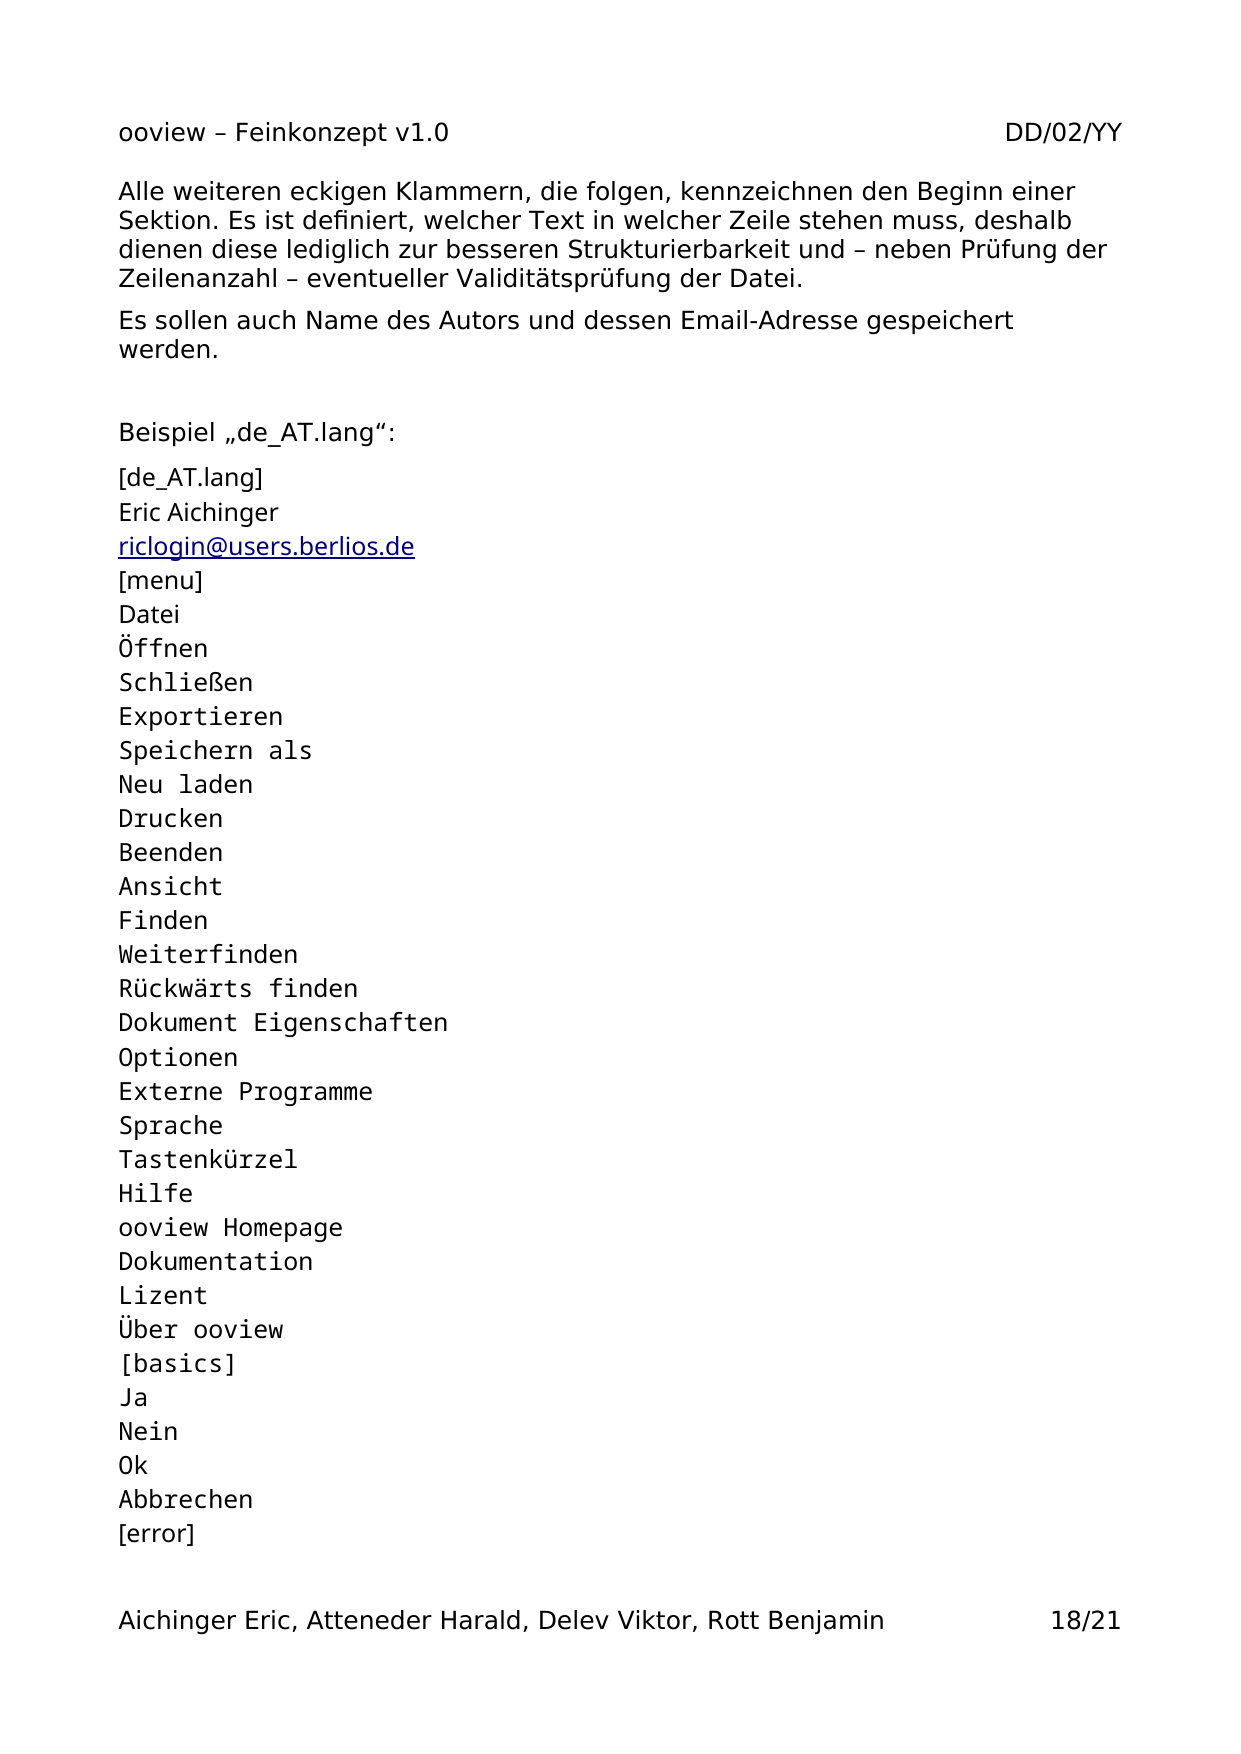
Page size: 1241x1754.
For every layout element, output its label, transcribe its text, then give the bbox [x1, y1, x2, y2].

text Es sollen auch Name des Autors und dessen Email-Adresse gespeichert werden. [118, 306, 1122, 364]
text Beispiel „de_AT.lang“: [118, 418, 1122, 448]
text [de_AT.lang] Eric Aichinger riclogin@users.berlios.de [menu] Datei Öffnen Schließen Exportieren Speichern als Neu laden Drucken Beenden Ansicht Finden Weiterfinden Rückwärts finden Dokument Eigenschaften Optionen Externe Programme Sprache Tastenkürzel Hilfe ooview Homepage Dokumentation Lizent Über ooview [basics] Ja Nein Ok Abbrechen [error] [118, 460, 1122, 1550]
text Alle weiteren eckigen Klammern, die folgen, kennzeichnen den Beginn einer Sektion. Es ist definiert, welcher Text in welcher Zeile stehen muss, deshalb dienen diese lediglich zur besseren Strukturierbarkeit und – neben Prüfung der Zeilenanzahl – eventueller Validitätsprüfung der Datei. [118, 177, 1122, 293]
